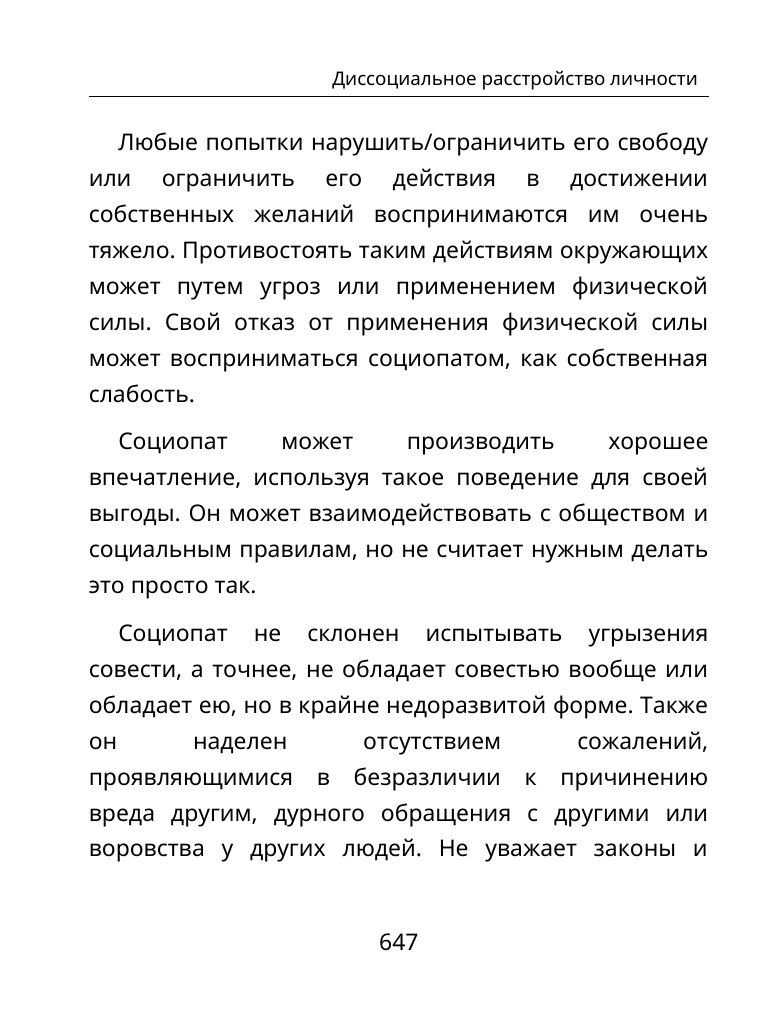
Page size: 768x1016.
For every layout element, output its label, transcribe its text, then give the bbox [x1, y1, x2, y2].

text Любые попытки нарушить/ограничить его свободу или ограничить его действия в достижении собственных желаний воспринимаются им очень тяжело. Противостоять таким действиям окружающих может путем угроз или применением физической силы. Свой отказ от применения физической силы может восприниматься социопатом, как собственная слабость. [88, 126, 709, 409]
text Социопат не склонен испытывать угрызения совести, а точнее, не обладает совестью вообще или обладает ею, но в крайне недоразвитой форме. Также он наделен отсутствием сожалений, проявляющимися в безразличии к причинению вреда другим, дурного обращения с другими или воровства у других людей. Не уважает законы и [88, 617, 709, 864]
text Социопат может производить хорошее впечатление, используя такое поведение для своей выгоды. Он может взаимодействовать с обществом и социальным правилам, но не считает нужным делать это просто так. [88, 425, 709, 600]
